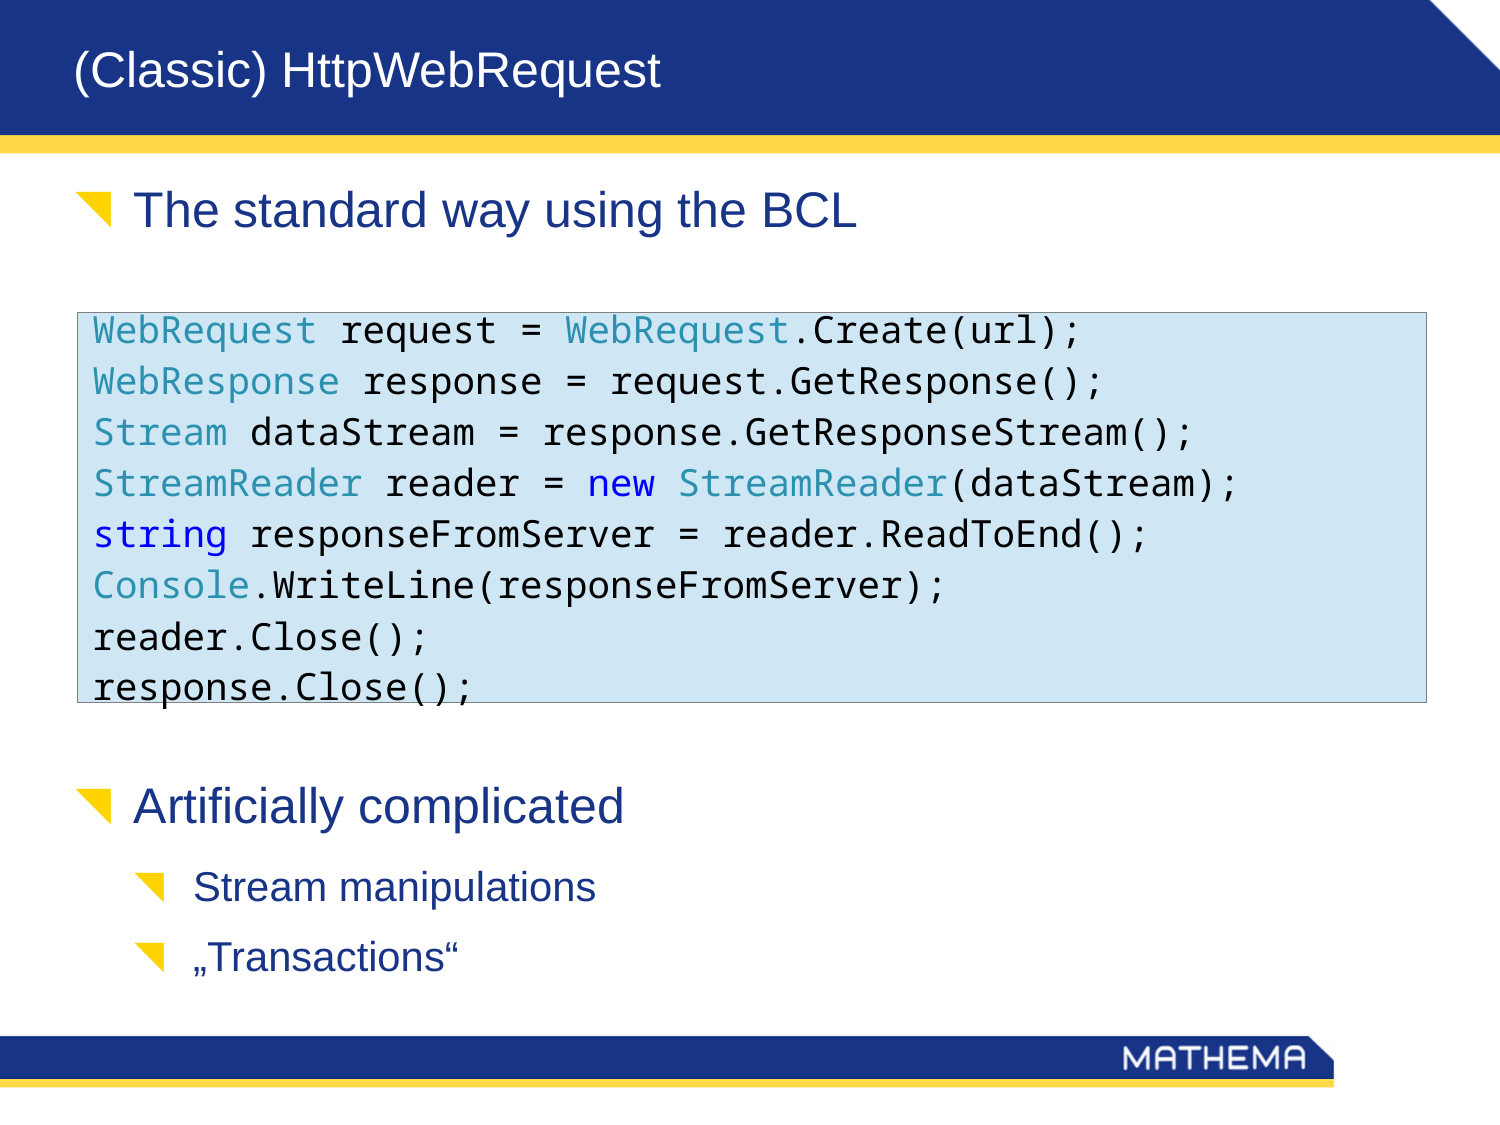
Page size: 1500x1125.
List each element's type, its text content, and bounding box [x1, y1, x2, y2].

list The standard way using the BCL Artificially complicated Stream manipulations „Transactions“ [75, 181, 1426, 1008]
text_box WebRequest request = WebRequest.Create(url); WebResponse response = request.GetResponse(); Stream dataStream = response.GetResponseStream(); StreamReader reader = new StreamReader(dataStream); string responseFromServer = reader.ReadToEnd(); Console.WriteLine(responseFromServer); reader.Close(); response.Close(); [77, 312, 1427, 703]
title (Classic) HttpWebRequest [73, 40, 1276, 100]
picture [0, 0, 1500, 1125]
